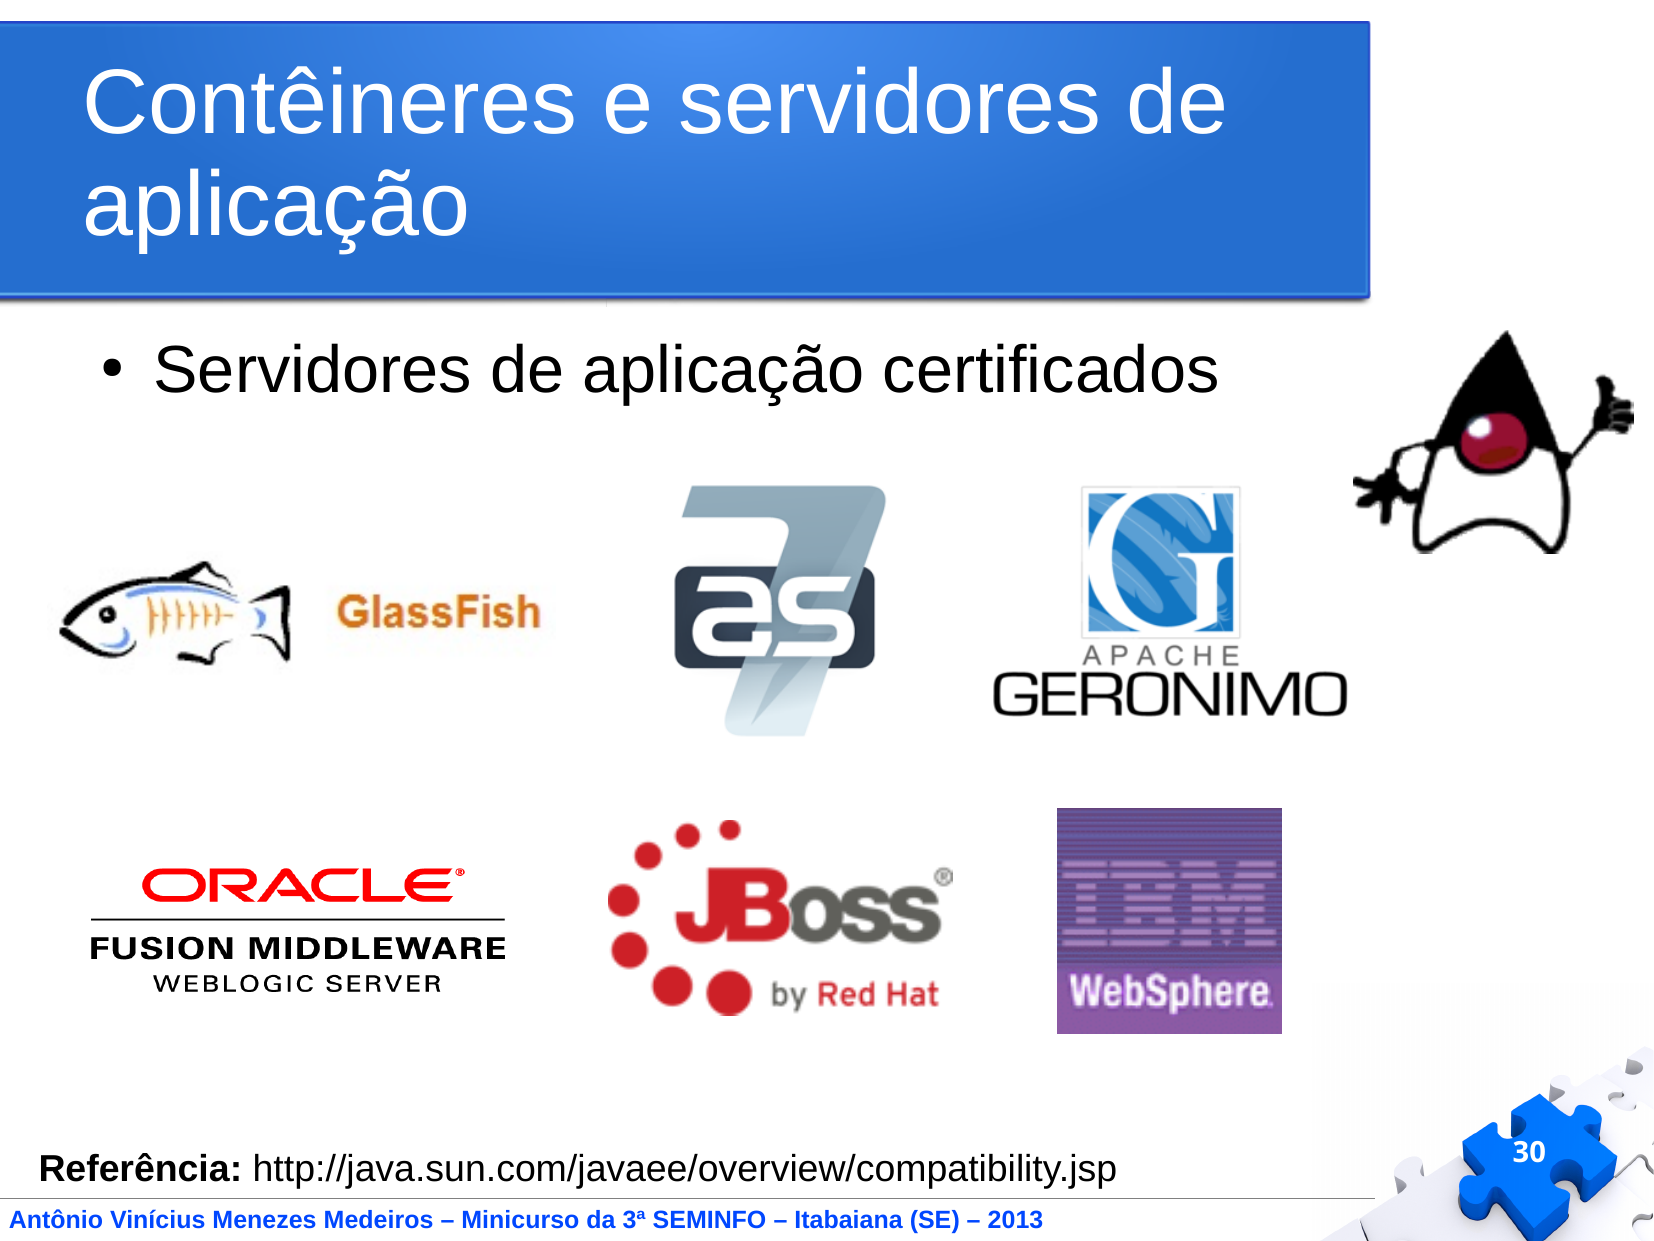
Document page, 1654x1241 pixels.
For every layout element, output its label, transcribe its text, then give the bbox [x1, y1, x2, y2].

picture [0, 21, 1375, 307]
list Servidores de aplicação certificados [82, 332, 1356, 1111]
picture [59, 844, 545, 1016]
picture [1057, 808, 1282, 1034]
picture [661, 472, 899, 751]
picture [986, 330, 1634, 721]
picture [608, 820, 953, 1016]
title Contêineres e servidores de aplicação [82, 49, 1323, 257]
picture [47, 551, 556, 681]
text_box Referência: http://java.sun.com/javaee/overview/compatibility.jsp [23, 1139, 1132, 1197]
picture [1311, 983, 1654, 1241]
